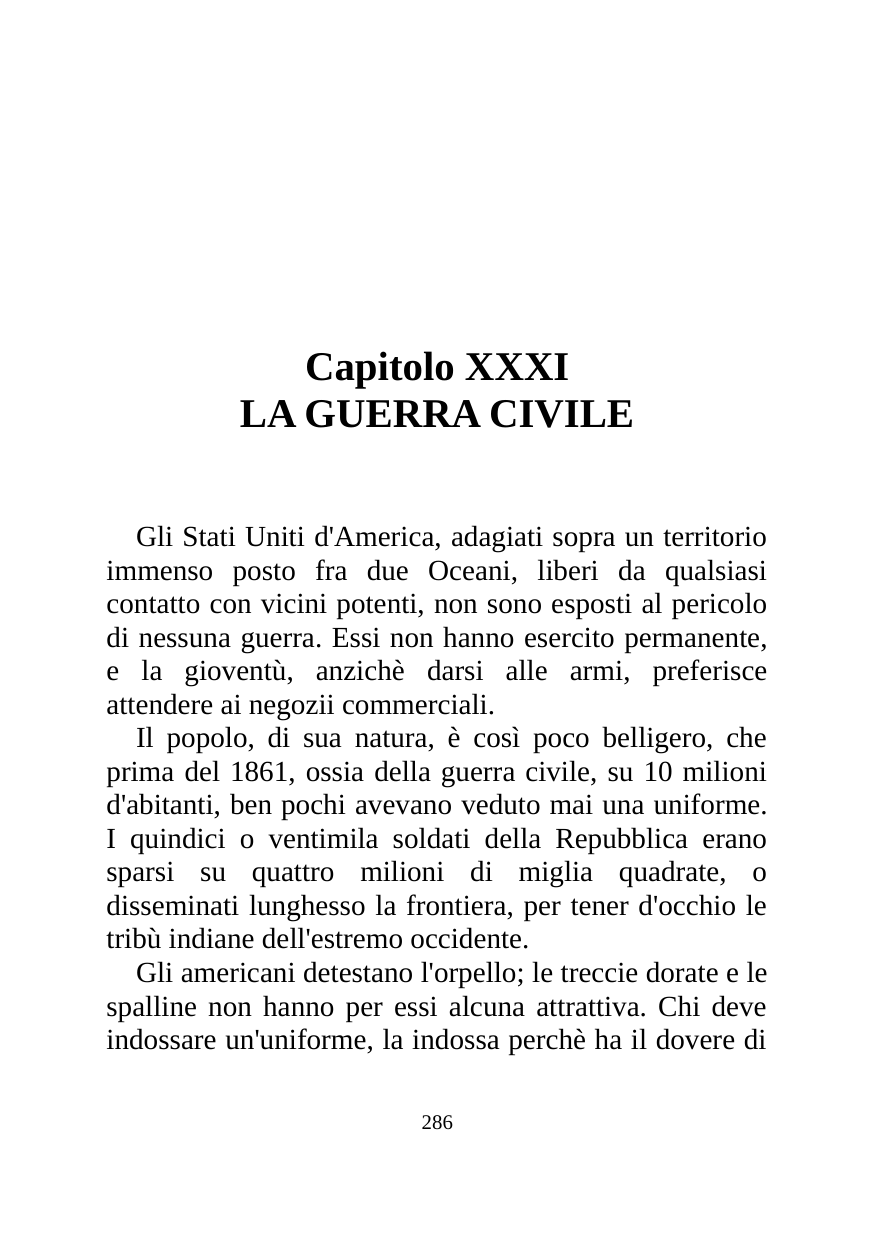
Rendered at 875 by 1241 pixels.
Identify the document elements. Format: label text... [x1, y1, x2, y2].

text Il popolo, di sua natura, è così poco belligero, che prima del 1861, ossia della guerra civile, su 10 milioni d'abitanti, ben pochi avevano veduto mai una uniforme. I quindici o ventimila soldati della Repubblica erano sparsi su quattro milioni di miglia quadrate, o disseminati lunghesso la frontiera, per tener d'occhio le tribù indiane dell'estremo occidente. [106, 720, 768, 955]
text Gli Stati Uniti d'America, adagiati sopra un territorio immenso posto fra due Oceani, liberi da qualsiasi contatto con vicini potenti, non sono esposti al pericolo di nessuna guerra. Essi non hanno esercito permanente, e la gioventù, anzichè darsi alle armi, preferisce attendere ai negozii commerciali. [106, 519, 768, 720]
text Gli americani detestano l'orpello; le treccie dorate e le spalline non hanno per essi alcuna attrattiva. Chi deve indossare un'uniforme, la indossa perchè ha il dovere di [106, 955, 768, 1056]
subtitle Capitolo XXXI LA GUERRA CIVILE [106, 342, 768, 436]
